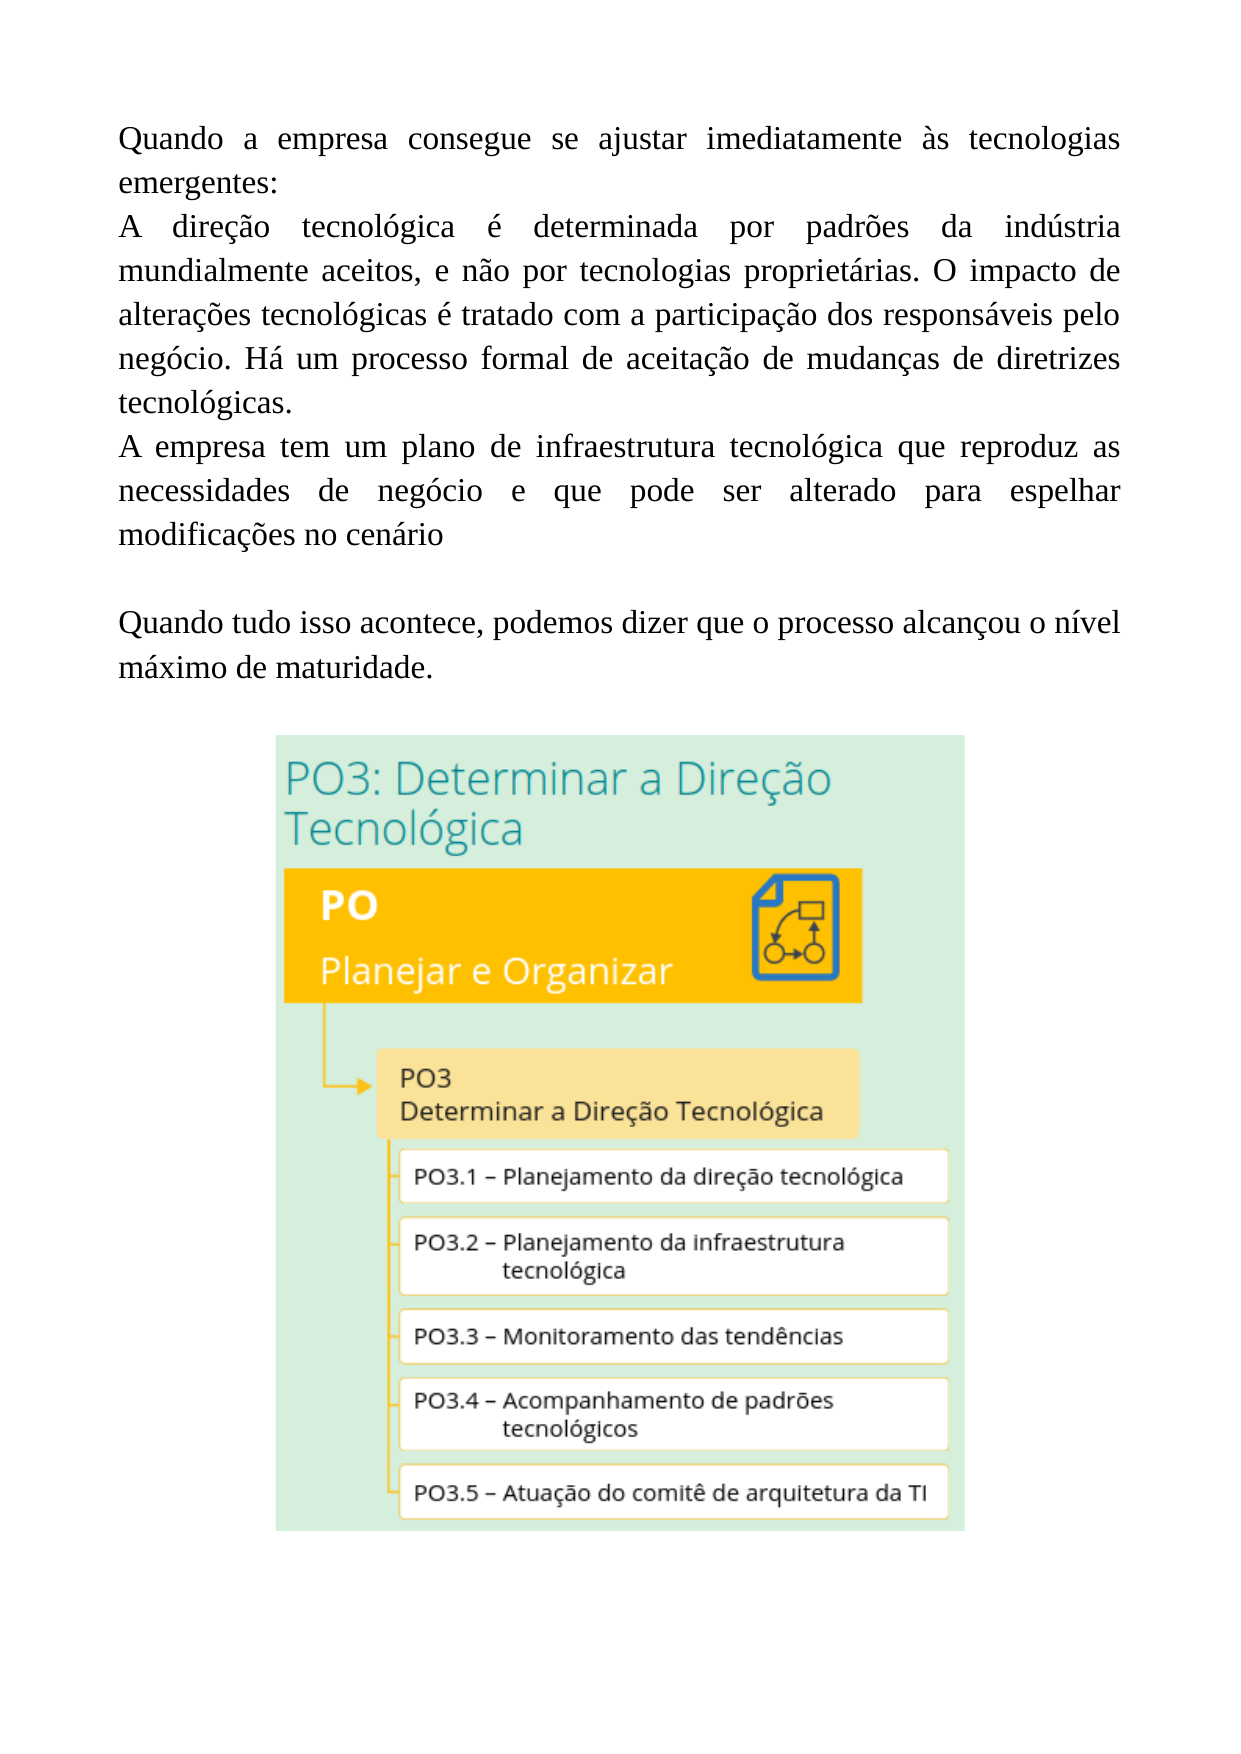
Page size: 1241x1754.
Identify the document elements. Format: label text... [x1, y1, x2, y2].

text Quando a empresa consegue se ajustar imediatamente às tecnologias emergentes: [118, 118, 1122, 201]
picture [275, 735, 965, 1531]
text A direção tecnológica é determinada por padrões da indústria mundialmente aceitos, e não por tecnologias proprietárias. O impacto de alterações tecnológicas é tratado com a participação dos responsáveis pelo negócio. Há um processo formal de aceitação de mudanças de diretrizes tecnológicas. [118, 206, 1122, 421]
text Quando tudo isso acontece, podemos dizer que o processo alcançou o nível máximo de maturidade. [118, 603, 1122, 685]
text A empresa tem um plano de infraestrutura tecnológica que reproduz as necessidades de negócio e que pode ser alterado para espelhar modificações no cenário [118, 427, 1122, 553]
